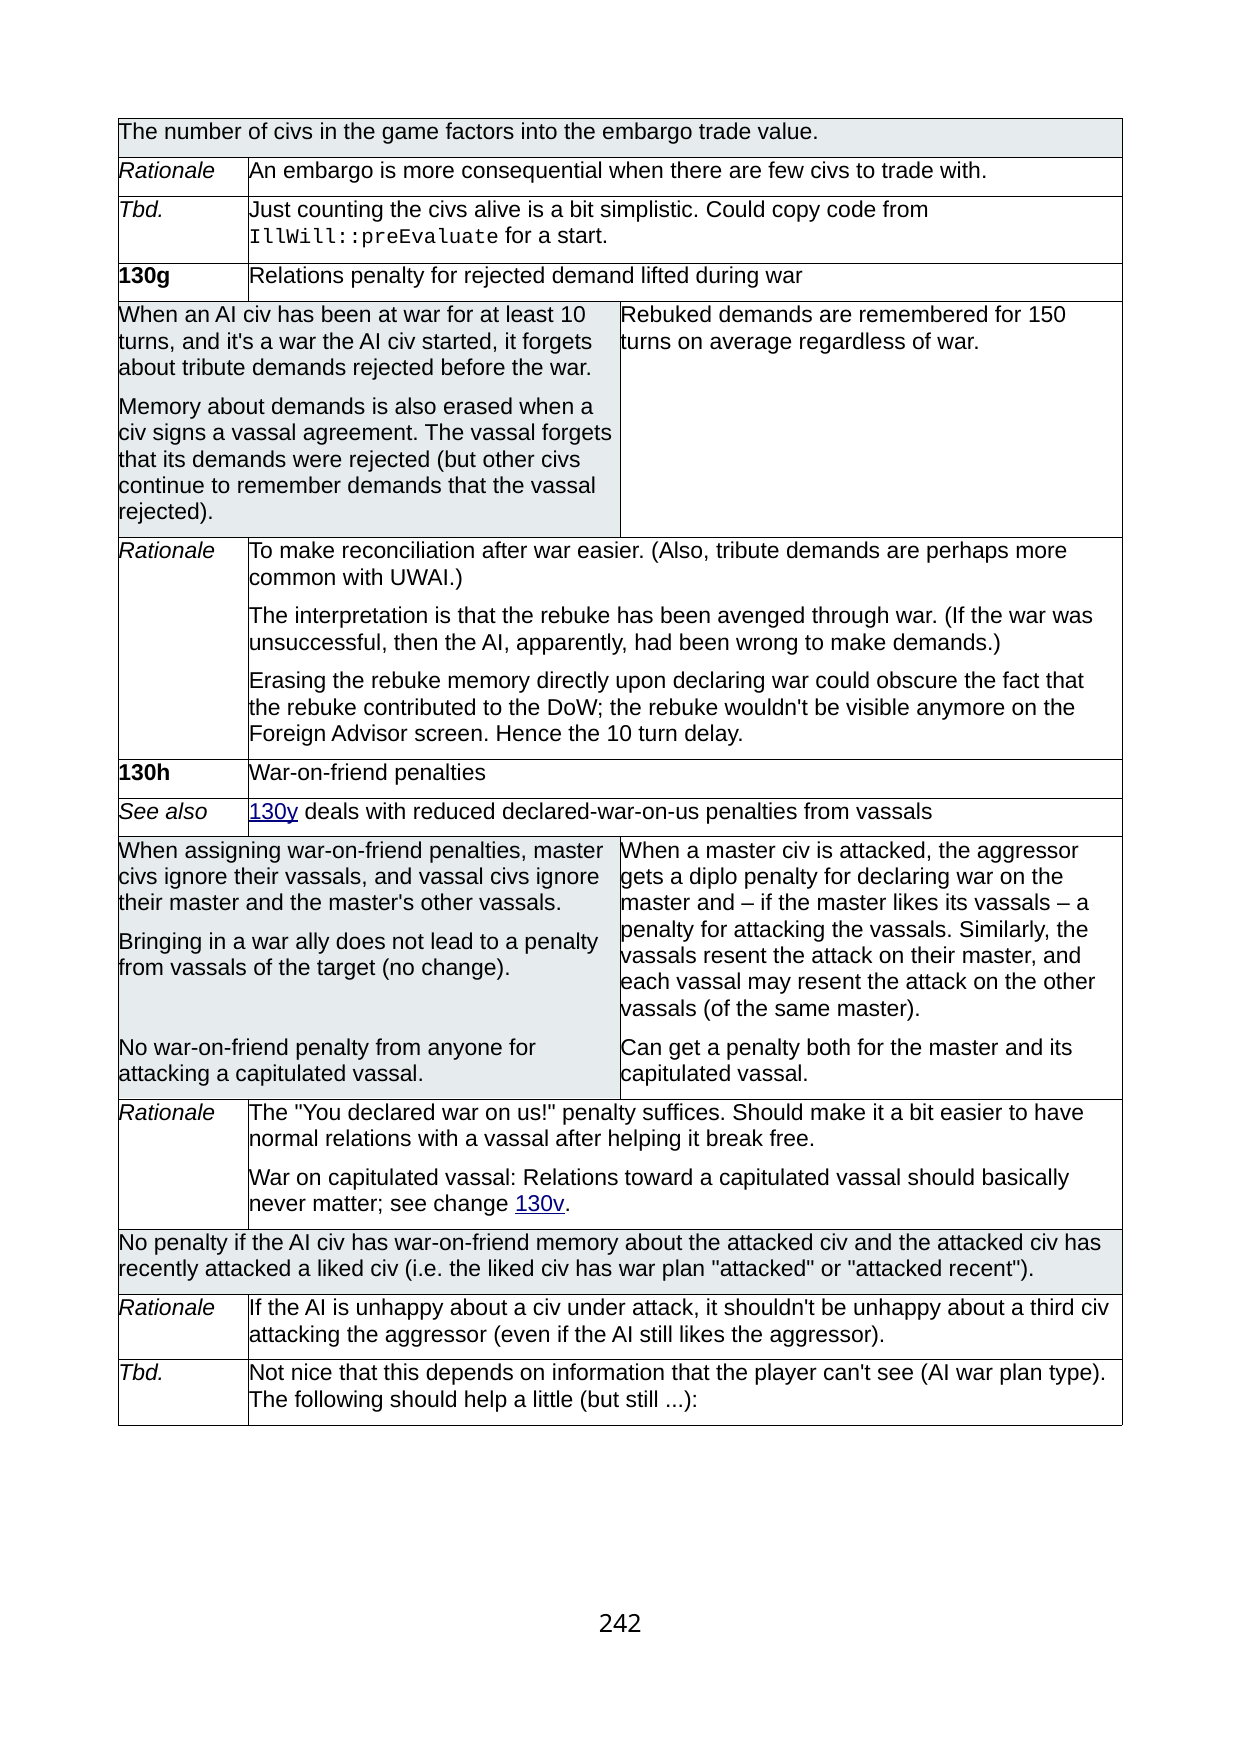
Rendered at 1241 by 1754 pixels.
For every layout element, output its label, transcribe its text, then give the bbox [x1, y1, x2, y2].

table_cell An embargo is more consequential when there are few civs to trade with. [249, 158, 1122, 196]
table_cell When a master civ is attacked, the aggressor gets a diplo penalty for declaring war on the master and – if the master likes its vassals – a penalty for attacking the vassals. Similarly, the vassals resent the attack on their master, and each vassal may resent the attack on the other vassals (of the same master). Can get a penalty both for the master and its capitulated vassal. [621, 837, 1122, 1098]
table_cell Rationale [119, 158, 248, 196]
table_cell To make reconciliation after war easier. (Also, tribute demands are perhaps more common with UWAI.) The interpretation is that the rebuke has been avenged through war. (If the war was unsuccessful, then the AI, apparently, had been wrong to make demands.) Erasing the rebuke memory directly upon declaring war could obscure the fact that the rebuke contributed to the DoW; the rebuke wouldn't be visible anymore on the Foreign Advisor screen. Hence the 10 turn delay. [249, 538, 1122, 759]
table_cell 130y deals with reduced declared-war-on-us penalties from vassals [249, 799, 1122, 836]
table_cell If the AI is unhappy about a civ under attack, it shouldn't be unhappy about a third civ attacking the aggressor (even if the AI still likes the aggressor). [249, 1295, 1122, 1359]
table_cell Rationale [119, 538, 248, 759]
table_cell The "You declared war on us!" penalty suffices. Should make it a bit easier to have normal relations with a vassal after helping it break free. War on capitulated vassal: Relations toward a capitulated vassal should basically never matter; see change 130v. [249, 1100, 1122, 1229]
table_cell See also [119, 799, 248, 836]
table_cell The number of civs in the game factors into the embargo trade value. [119, 119, 1122, 157]
table_cell Relations penalty for rejected demand lifted during war [249, 264, 1122, 301]
table_cell No penalty if the AI civ has war-on-friend memory about the attacked civ and the attacked civ has recently attacked a liked civ (i.e. the liked civ has war plan "attacked" or "attacked recent"). [119, 1230, 1122, 1294]
table_cell Just counting the civs alive is a bit simplistic. Could copy code from IllWill::preEvaluate for a start. [249, 197, 1122, 262]
table_cell Rebuked demands are remembered for 150 turns on average regardless of war. [621, 302, 1122, 537]
table_cell Tbd. [119, 1360, 248, 1424]
table_cell War-on-friend penalties [249, 760, 1122, 798]
table_cell 130h [119, 760, 248, 798]
table_cell 130g [119, 264, 248, 301]
table_cell Not nice that this depends on information that the player can't see (AI war plan type). The following should help a little (but still ...): [249, 1360, 1122, 1424]
table_cell When an AI civ has been at war for at least 10 turns, and it's a war the AI civ started, it forgets about tribute demands rejected before the war. Memory about demands is also erased when a civ signs a vassal agreement. The vassal forgets that its demands were rejected (but other civs continue to remember demands that the vassal rejected). [119, 302, 620, 537]
table_cell Rationale [119, 1295, 248, 1359]
table_cell Tbd. [119, 197, 248, 262]
table_cell Rationale [119, 1100, 248, 1229]
table_cell When assigning war-on-friend penalties, master civs ignore their vassals, and vassal civs ignore their master and the master's other vassals. Bringing in a war ally does not lead to a penalty from vassals of the target (no change). No war-on-friend penalty from anyone for attacking a capitulated vassal. [119, 837, 620, 1098]
